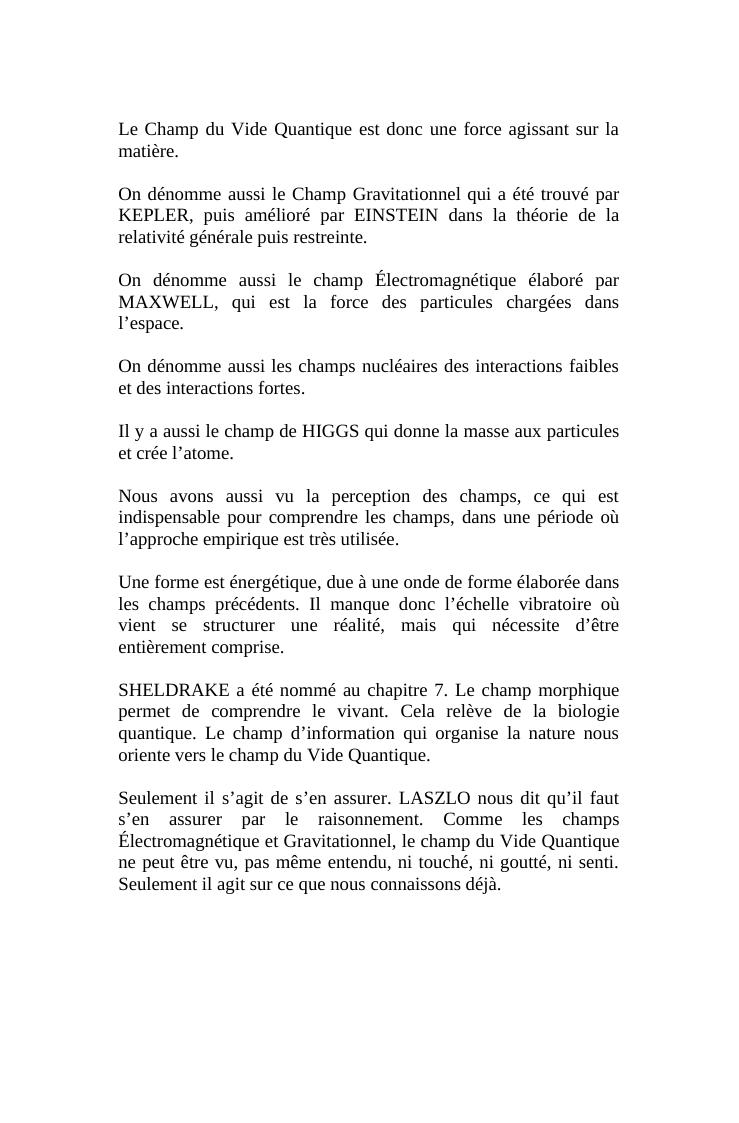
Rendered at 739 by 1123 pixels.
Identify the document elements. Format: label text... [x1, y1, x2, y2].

text Une forme est énergétique, due à une onde de forme élaborée dans les champs précédents. Il manque donc l’échelle vibratoire où vient se structurer une réalité, mais qui nécessite d’être entièrement comprise. [118, 571, 620, 657]
text On dénomme aussi les champs nucléaires des interactions faibles et des interactions fortes. [118, 355, 620, 398]
text On dénomme aussi le champ Électromagnétique élaboré par MAXWELL, qui est la force des particules chargées dans l’espace. [118, 269, 620, 334]
text Il y a aussi le champ de HIGGS qui donne la masse aux particules et crée l’atome. [118, 420, 620, 463]
text On dénomme aussi le Champ Gravitationnel qui a été trouvé par KEPLER, puis amélioré par EINSTEIN dans la théorie de la relativité générale puis restreinte. [118, 183, 620, 247]
text Le Champ du Vide Quantique est donc une force agissant sur la matière. [118, 118, 620, 161]
text Nous avons aussi vu la perception des champs, ce qui est indispensable pour comprendre les champs, dans une période où l’approche empirique est très utilisée. [118, 485, 620, 549]
text Seulement il s’agit de s’en assurer. LASZLO nous dit qu’il faut s’en assurer par le raisonnement. Comme les champs Électromagnétique et Gravitationnel, le champ du Vide Quantique ne peut être vu, pas même entendu, ni touché, ni goutté, ni senti. Seulement il agit sur ce que nous connaissons déjà. [118, 787, 620, 894]
text SHELDRAKE a été nommé au chapitre 7. Le champ morphique permet de comprendre le vivant. Cela relève de la biologie quantique. Le champ d’information qui organise la nature nous oriente vers le champ du Vide Quantique. [118, 679, 620, 765]
